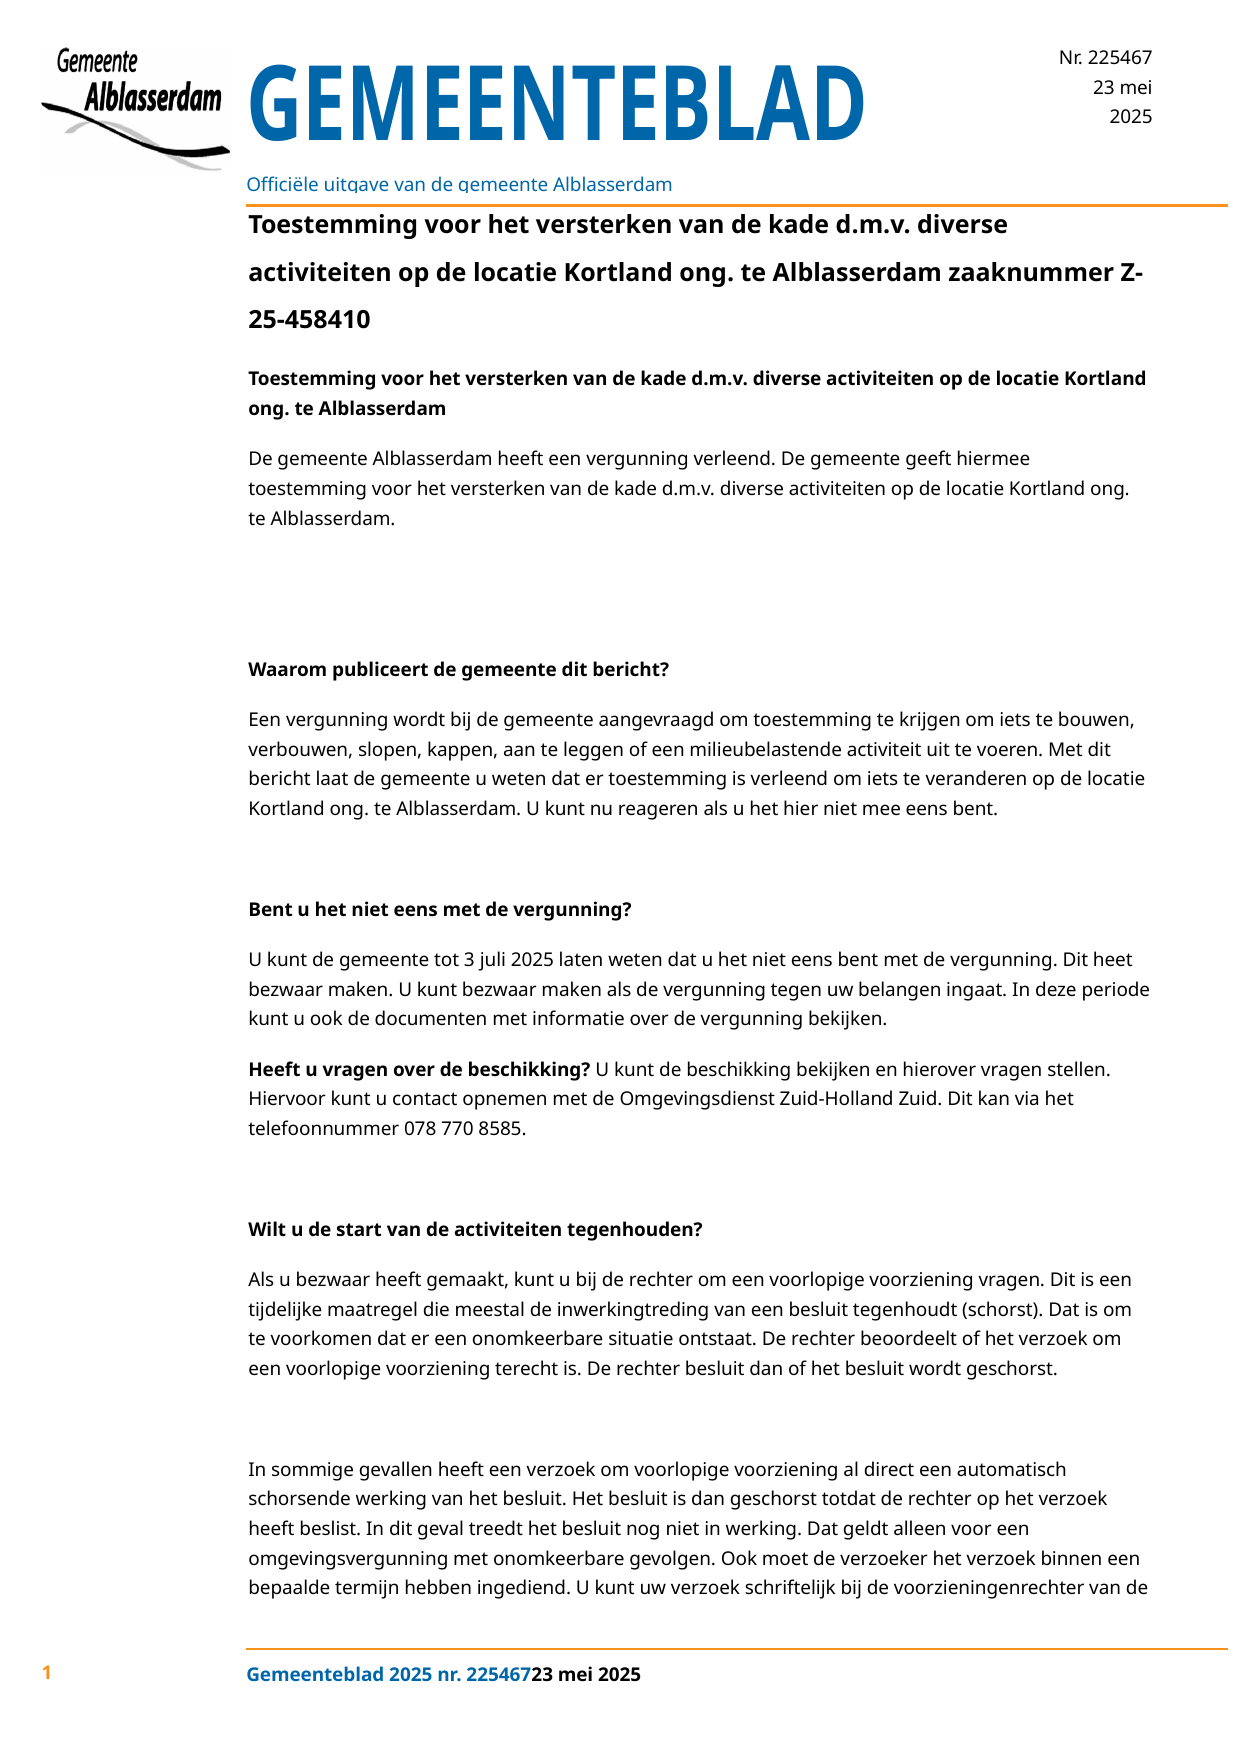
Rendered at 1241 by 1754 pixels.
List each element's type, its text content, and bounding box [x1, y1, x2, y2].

text Als u bezwaar heeft gemaakt, kunt u bij de rechter om een voorlopige voorziening vragen. Dit is een tijdelijke maatregel die meestal de inwerkingtreding van een besluit tegenhoudt (schorst). Dat is om te voorkomen dat er een onomkeerbare situatie ontstaat. De rechter beoordeelt of het verzoek om een voorlopige voorziening terecht is. De rechter besluit dan of het besluit wordt geschorst. [248, 1266, 1152, 1381]
text Bent u het niet eens met de vergunning? [248, 896, 1152, 922]
text Toestemming voor het versterken van de kade d.m.v. diverse activiteiten op de locatie Kortland ong. te Alblasserdam zaaknummer Z-25-458410 [248, 207, 1152, 336]
picture [41, 47, 231, 172]
text De gemeente Alblasserdam heeft een vergunning verleend. De gemeente geeft hiermee toestemming voor het versterken van de kade d.m.v. diverse activiteiten op de locatie Kortland ong. te Alblasserdam. [248, 446, 1152, 530]
text Een vergunning wordt bij de gemeente aangevraagd om toestemming te krijgen om iets te bouwen, verbouwen, slopen, kappen, aan te leggen of een milieubelastende activiteit uit te voeren. Met dit bericht laat de gemeente u weten dat er toestemming is verleend om iets te veranderen op de locatie Kortland ong. te Alblasserdam. U kunt nu reageren als u het hier niet mee eens bent. [248, 706, 1152, 821]
text Wilt u de start van de activiteiten tegenhouden? [248, 1216, 1152, 1242]
text Waarom publiceert de gemeente dit bericht? [248, 656, 1152, 682]
text Heeft u vragen over de beschikking? U kunt de beschikking bekijken en hierover vragen stellen. Hiervoor kunt u contact opnemen met de Omgevingsdienst Zuid-Holland Zuid. Dit kan via het telefoonnummer 078 770 8585. [248, 1056, 1152, 1141]
text U kunt de gemeente tot 3 juli 2025 laten weten dat u het niet eens bent met de vergunning. Dit heet bezwaar maken. U kunt bezwaar maken als de vergunning tegen uw belangen ingaat. In deze periode kunt u ook de documenten met informatie over de vergunning bekijken. [248, 946, 1152, 1031]
text Toestemming voor het versterken van de kade d.m.v. diverse activiteiten op de locatie Kortland ong. te Alblasserdam [248, 366, 1152, 421]
text In sommige gevallen heeft een verzoek om voorlopige voorziening al direct een automatisch schorsende werking van het besluit. Het besluit is dan geschorst totdat de rechter op het verzoek heeft beslist. In dit geval treedt het besluit nog niet in werking. Dat geldt alleen voor een omgevingsvergunning met onomkeerbare gevolgen. Ook moet de verzoeker het verzoek binnen een bepaalde termijn hebben ingediend. U kunt uw verzoek schriftelijk bij de voorzieningenrechter van de [248, 1456, 1152, 1600]
